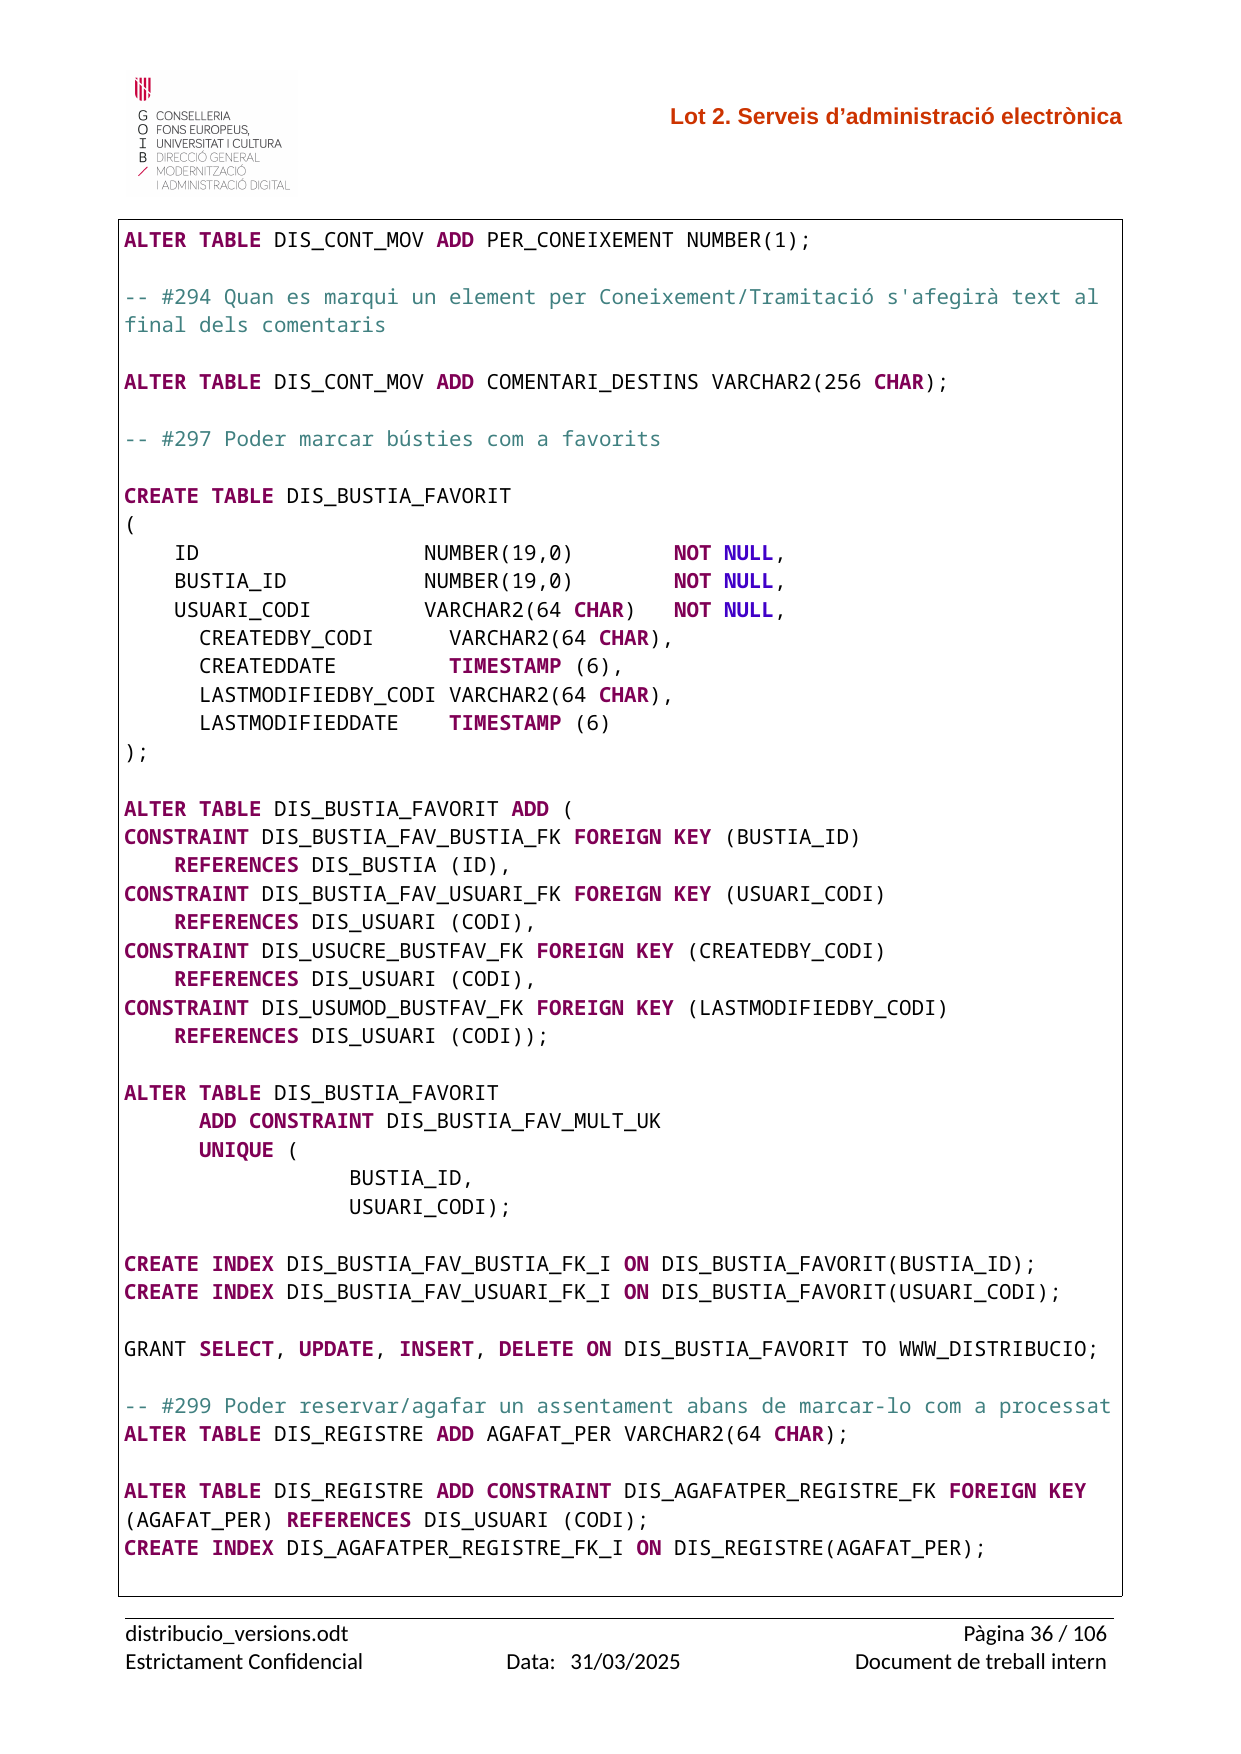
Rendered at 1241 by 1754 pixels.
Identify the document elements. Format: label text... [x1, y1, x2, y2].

table_header ALTER TABLE DIS_CONT_MOV ADD PER_CONEIXEMENT NUMBER(1); -- #294 Quan es marqui un element per Coneixement/Tramitació s'afegirà text al final dels comentaris ALTER TABLE DIS_CONT_MOV ADD COMENTARI_DESTINS VARCHAR2(256 CHAR); -- #297 Poder marcar bústies com a favorits CREATE TABLE DIS_BUSTIA_FAVORIT ( ID NUMBER(19,0) NOT NULL, BUSTIA_ID NUMBER(19,0) NOT NULL, USUARI_CODI VARCHAR2(64 CHAR) NOT NULL, CREATEDBY_CODI VARCHAR2(64 CHAR), CREATEDDATE TIMESTAMP (6), LASTMODIFIEDBY_CODI VARCHAR2(64 CHAR), LASTMODIFIEDDATE TIMESTAMP (6) ); ALTER TABLE DIS_BUSTIA_FAVORIT ADD ( CONSTRAINT DIS_BUSTIA_FAV_BUSTIA_FK FOREIGN KEY (BUSTIA_ID) REFERENCES DIS_BUSTIA (ID), CONSTRAINT DIS_BUSTIA_FAV_USUARI_FK FOREIGN KEY (USUARI_CODI) REFERENCES DIS_USUARI (CODI), CONSTRAINT DIS_USUCRE_BUSTFAV_FK FOREIGN KEY (CREATEDBY_CODI) REFERENCES DIS_USUARI (CODI), CONSTRAINT DIS_USUMOD_BUSTFAV_FK FOREIGN KEY (LASTMODIFIEDBY_CODI) REFERENCES DIS_USUARI (CODI)); ALTER TABLE DIS_BUSTIA_FAVORIT ADD CONSTRAINT DIS_BUSTIA_FAV_MULT_UK UNIQUE ( BUSTIA_ID, USUARI_CODI); CREATE INDEX DIS_BUSTIA_FAV_BUSTIA_FK_I ON DIS_BUSTIA_FAVORIT(BUSTIA_ID); CREATE INDEX DIS_BUSTIA_FAV_USUARI_FK_I ON DIS_BUSTIA_FAVORIT(USUARI_CODI); GRANT SELECT, UPDATE, INSERT, DELETE ON DIS_BUSTIA_FAVORIT TO WWW_DISTRIBUCIO; -- #299 Poder reservar/agafar un assentament abans de marcar-lo com a processat ALTER TABLE DIS_REGISTRE ADD AGAFAT_PER VARCHAR2(64 CHAR); ALTER TABLE DIS_REGISTRE ADD CONSTRAINT DIS_AGAFATPER_REGISTRE_FK FOREIGN KEY (AGAFAT_PER) REFERENCES DIS_USUARI (CODI); CREATE INDEX DIS_AGAFATPER_REGISTRE_FK_I ON DIS_REGISTRE(AGAFAT_PER); [119, 220, 1122, 1596]
picture [126, 70, 299, 197]
